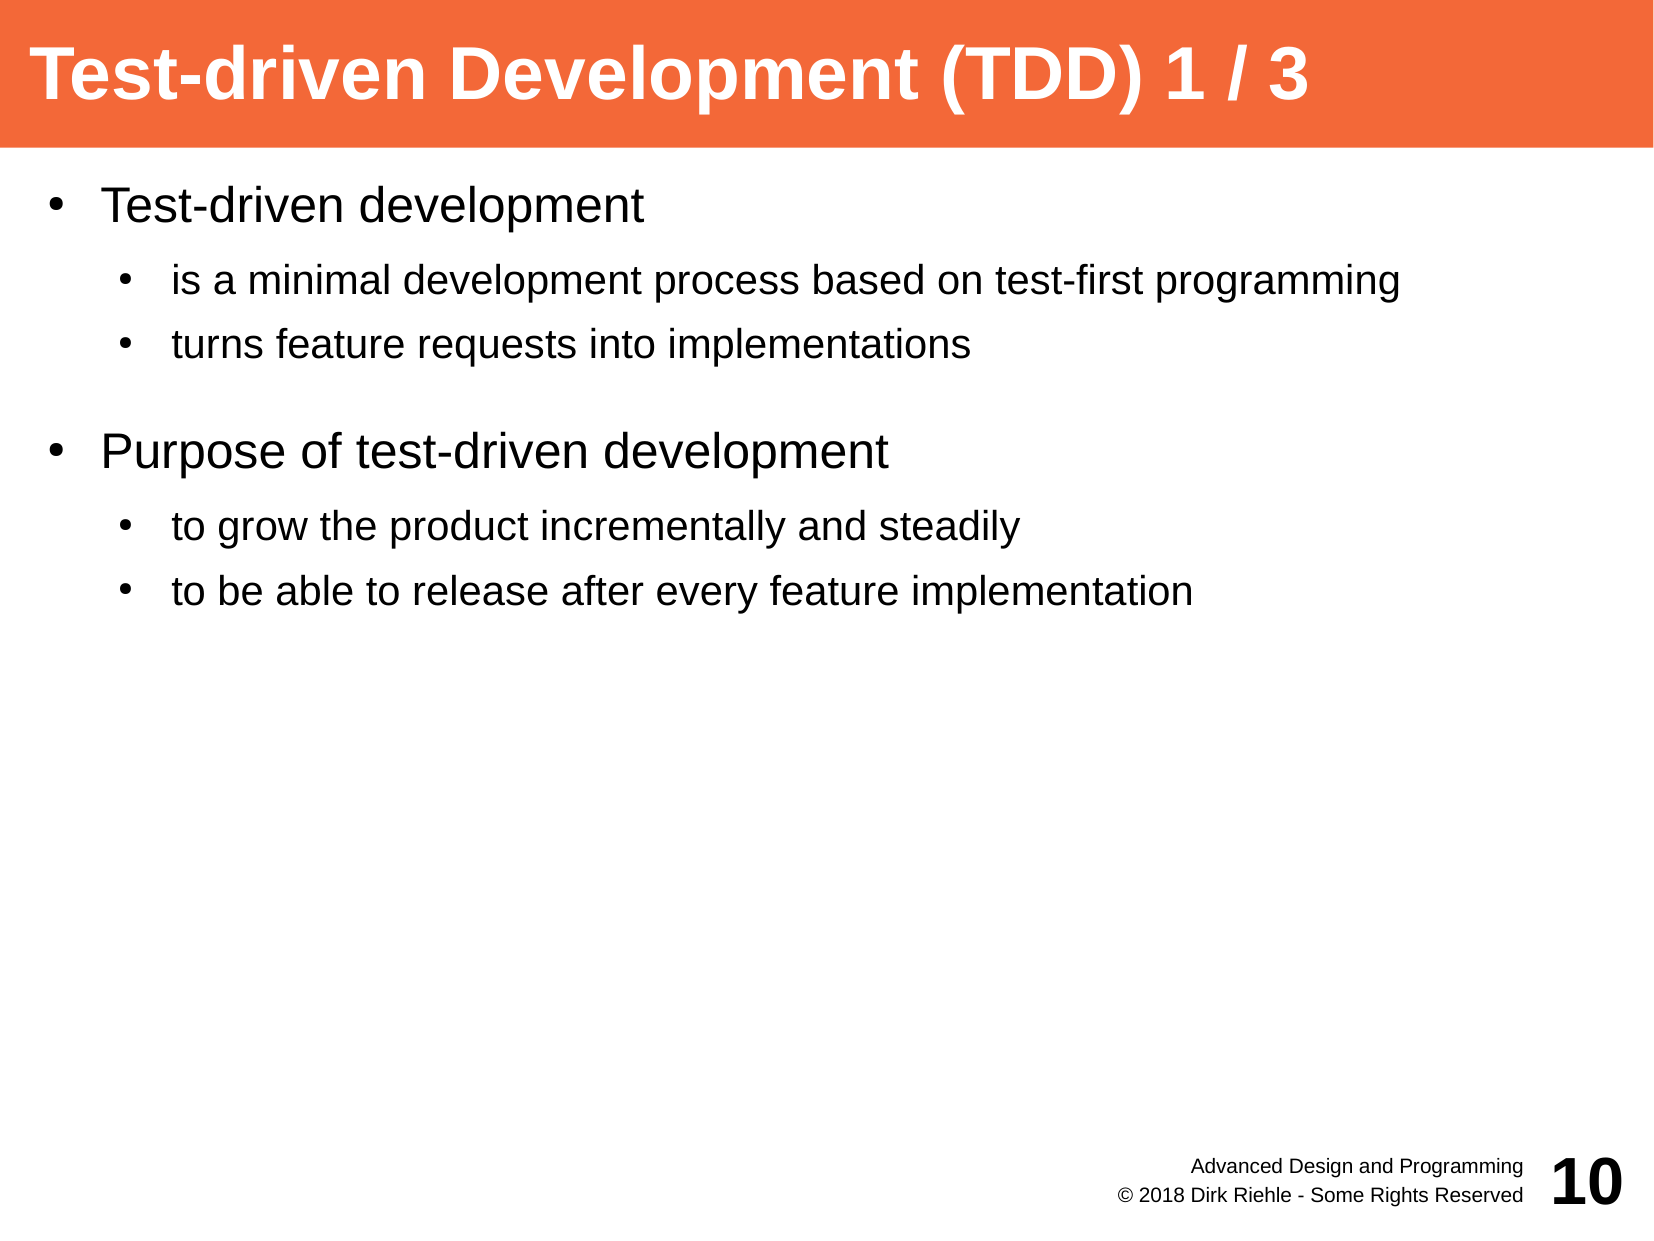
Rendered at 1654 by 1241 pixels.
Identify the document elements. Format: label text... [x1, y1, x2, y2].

list Test-driven development is a minimal development process based on test-first programming turns feature requests into implementations Purpose of test-driven development to grow the product incrementally and steadily to be able to release after every feature implementation [29, 177, 1625, 1063]
title Test-driven Development (TDD) 1 / 3 [0, 0, 1654, 148]
